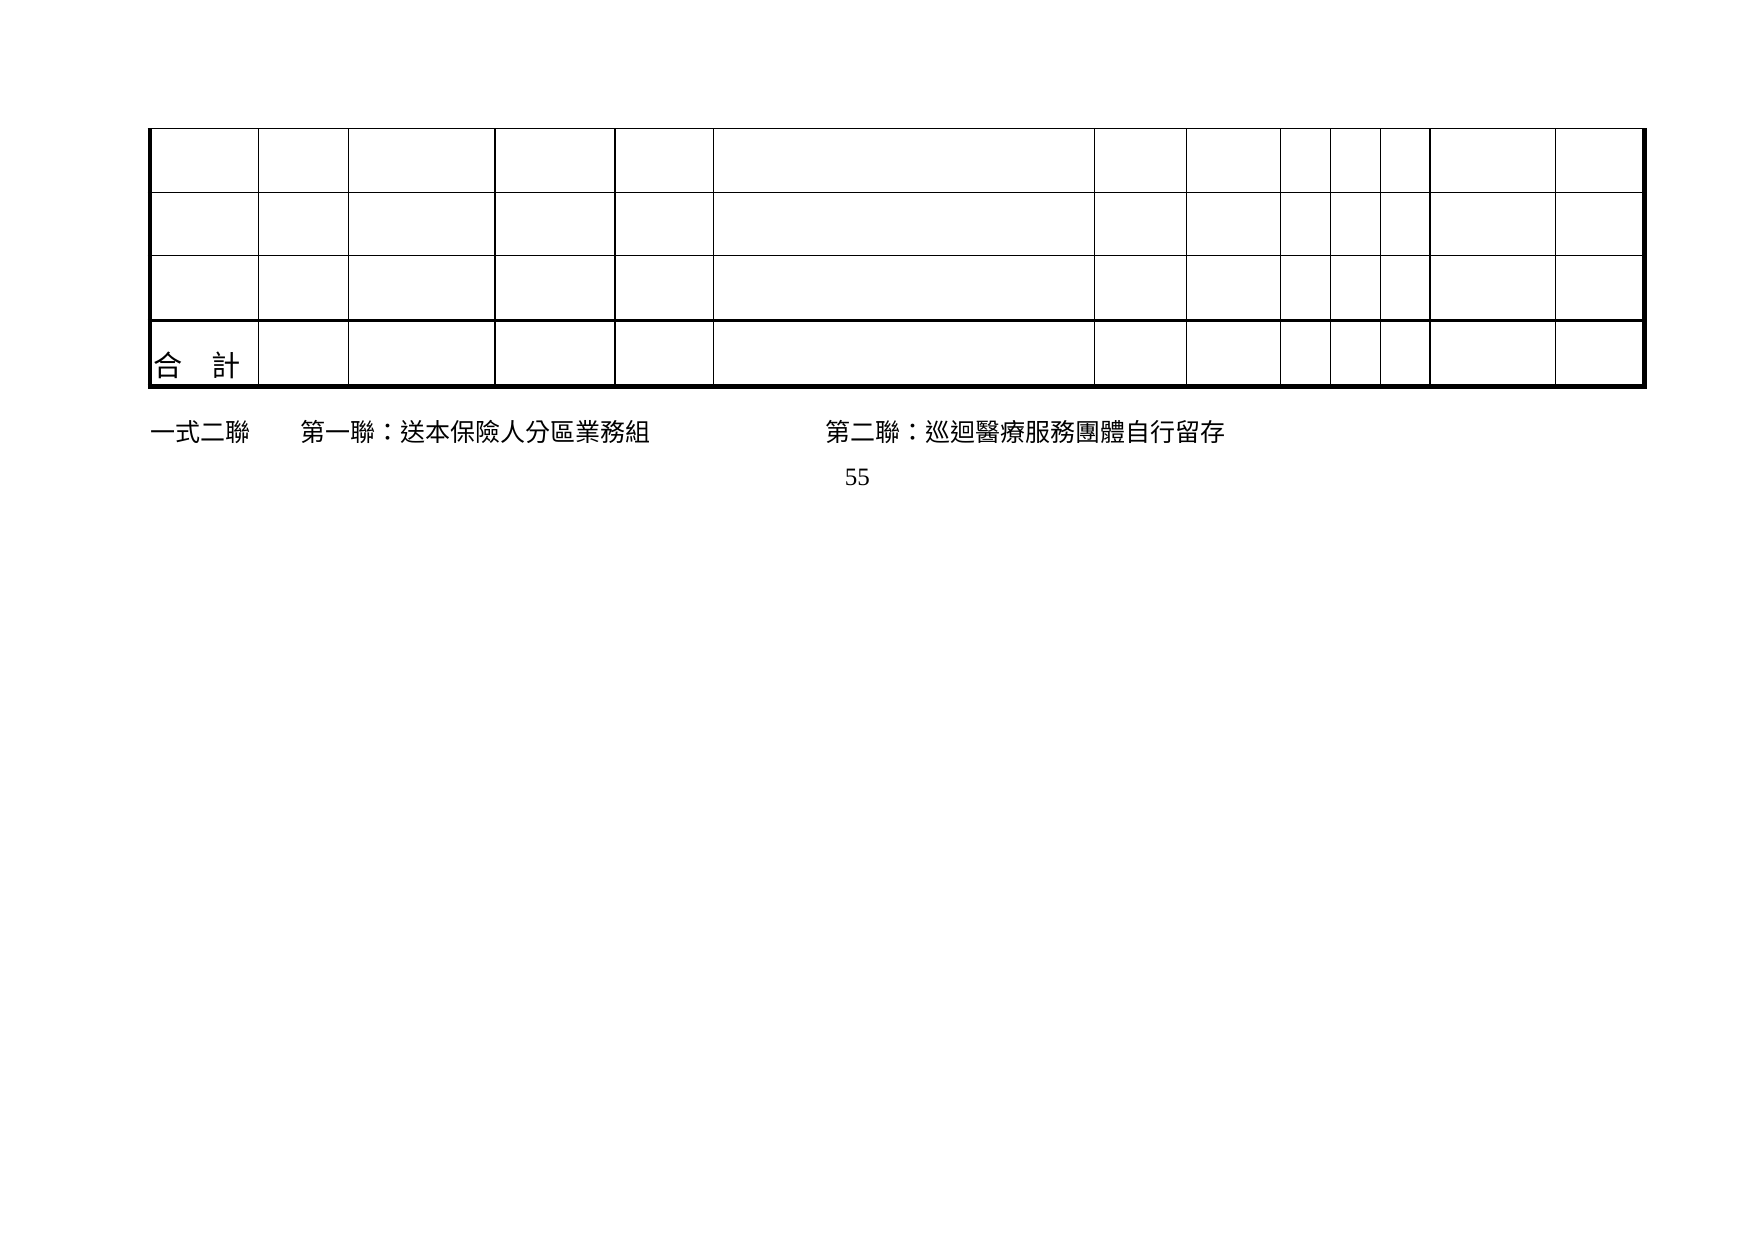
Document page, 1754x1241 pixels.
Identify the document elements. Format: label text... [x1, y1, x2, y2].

table_cell [259, 322, 348, 384]
table_cell [1331, 322, 1380, 384]
text 一式二聯 第一聯：送本保險人分區業務組 第二聯：巡迴醫療服務團體自行留存 [150, 389, 1660, 452]
text [813, 455, 901, 507]
table_cell [1556, 129, 1642, 192]
table_cell [1281, 322, 1330, 384]
table_cell [349, 322, 494, 384]
table_cell [152, 129, 258, 192]
table_cell [714, 322, 1094, 384]
table_cell [1095, 129, 1186, 192]
table_cell [152, 256, 258, 319]
table_cell [349, 256, 494, 319]
table_cell [714, 256, 1094, 319]
table_cell [1281, 256, 1330, 319]
table_cell [1281, 129, 1330, 192]
table_cell [1381, 322, 1429, 384]
table_cell [1331, 256, 1380, 319]
table_cell [616, 193, 713, 255]
table_cell [1095, 193, 1186, 255]
table_cell [1187, 322, 1280, 384]
table_cell [1381, 256, 1429, 319]
table_cell [259, 193, 348, 255]
table_cell [1556, 256, 1642, 319]
table_cell [259, 129, 348, 192]
table_cell [1095, 256, 1186, 319]
table_cell [496, 129, 614, 192]
table_cell [349, 193, 494, 255]
table_cell [1431, 322, 1555, 384]
table_cell [1095, 322, 1186, 384]
table_cell [1331, 193, 1380, 255]
text 55 [828, 462, 886, 491]
table_cell [1431, 129, 1555, 192]
table_cell [1331, 129, 1380, 192]
table_cell [616, 256, 713, 319]
table_cell [1187, 256, 1280, 319]
table_cell [496, 193, 614, 255]
table_cell [616, 322, 713, 384]
table_cell [1187, 193, 1280, 255]
table_cell [496, 256, 614, 319]
table_cell [496, 322, 614, 384]
table_cell [152, 193, 258, 255]
table_cell [259, 256, 348, 319]
table_cell [1431, 193, 1555, 255]
table_cell [1187, 129, 1280, 192]
table_cell [1556, 322, 1642, 384]
table_cell 合 計 [152, 322, 258, 384]
table_cell [1381, 129, 1429, 192]
table_cell [1281, 193, 1330, 255]
table_cell [616, 129, 713, 192]
table_cell [1431, 256, 1555, 319]
table_cell [714, 129, 1094, 192]
table_cell [1556, 193, 1642, 255]
table_cell [1381, 193, 1429, 255]
table_cell [349, 129, 494, 192]
table_cell [714, 193, 1094, 255]
